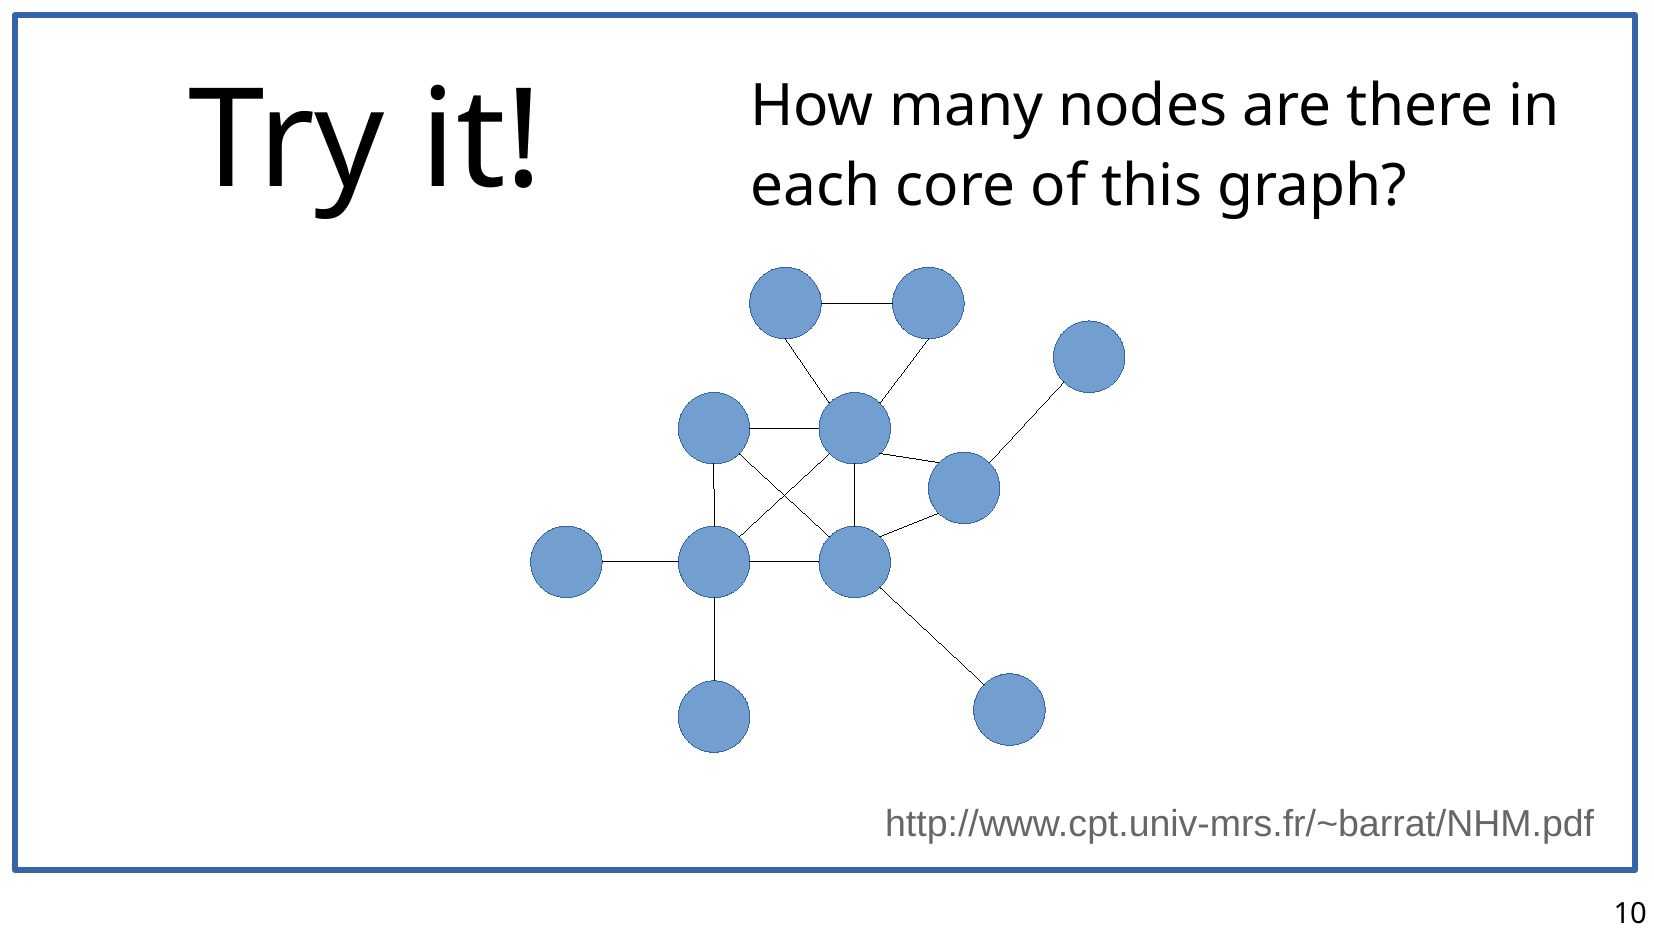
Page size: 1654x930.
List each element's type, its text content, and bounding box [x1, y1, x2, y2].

text_box [678, 680, 750, 753]
text_box [530, 526, 603, 598]
text_box http://www.cpt.univ-mrs.fr/~barrat/NHM.pdf [821, 795, 1621, 851]
text_box [678, 526, 750, 598]
list How many nodes are there in each core of this graph? [750, 62, 1591, 226]
text_box [892, 267, 965, 339]
text_box [1053, 320, 1125, 393]
text_box [818, 526, 891, 598]
text_box [749, 267, 822, 339]
text_box [928, 452, 1000, 524]
title Try it! [34, 29, 698, 237]
text_box [818, 392, 891, 464]
text_box [678, 392, 750, 464]
text_box [973, 673, 1046, 746]
